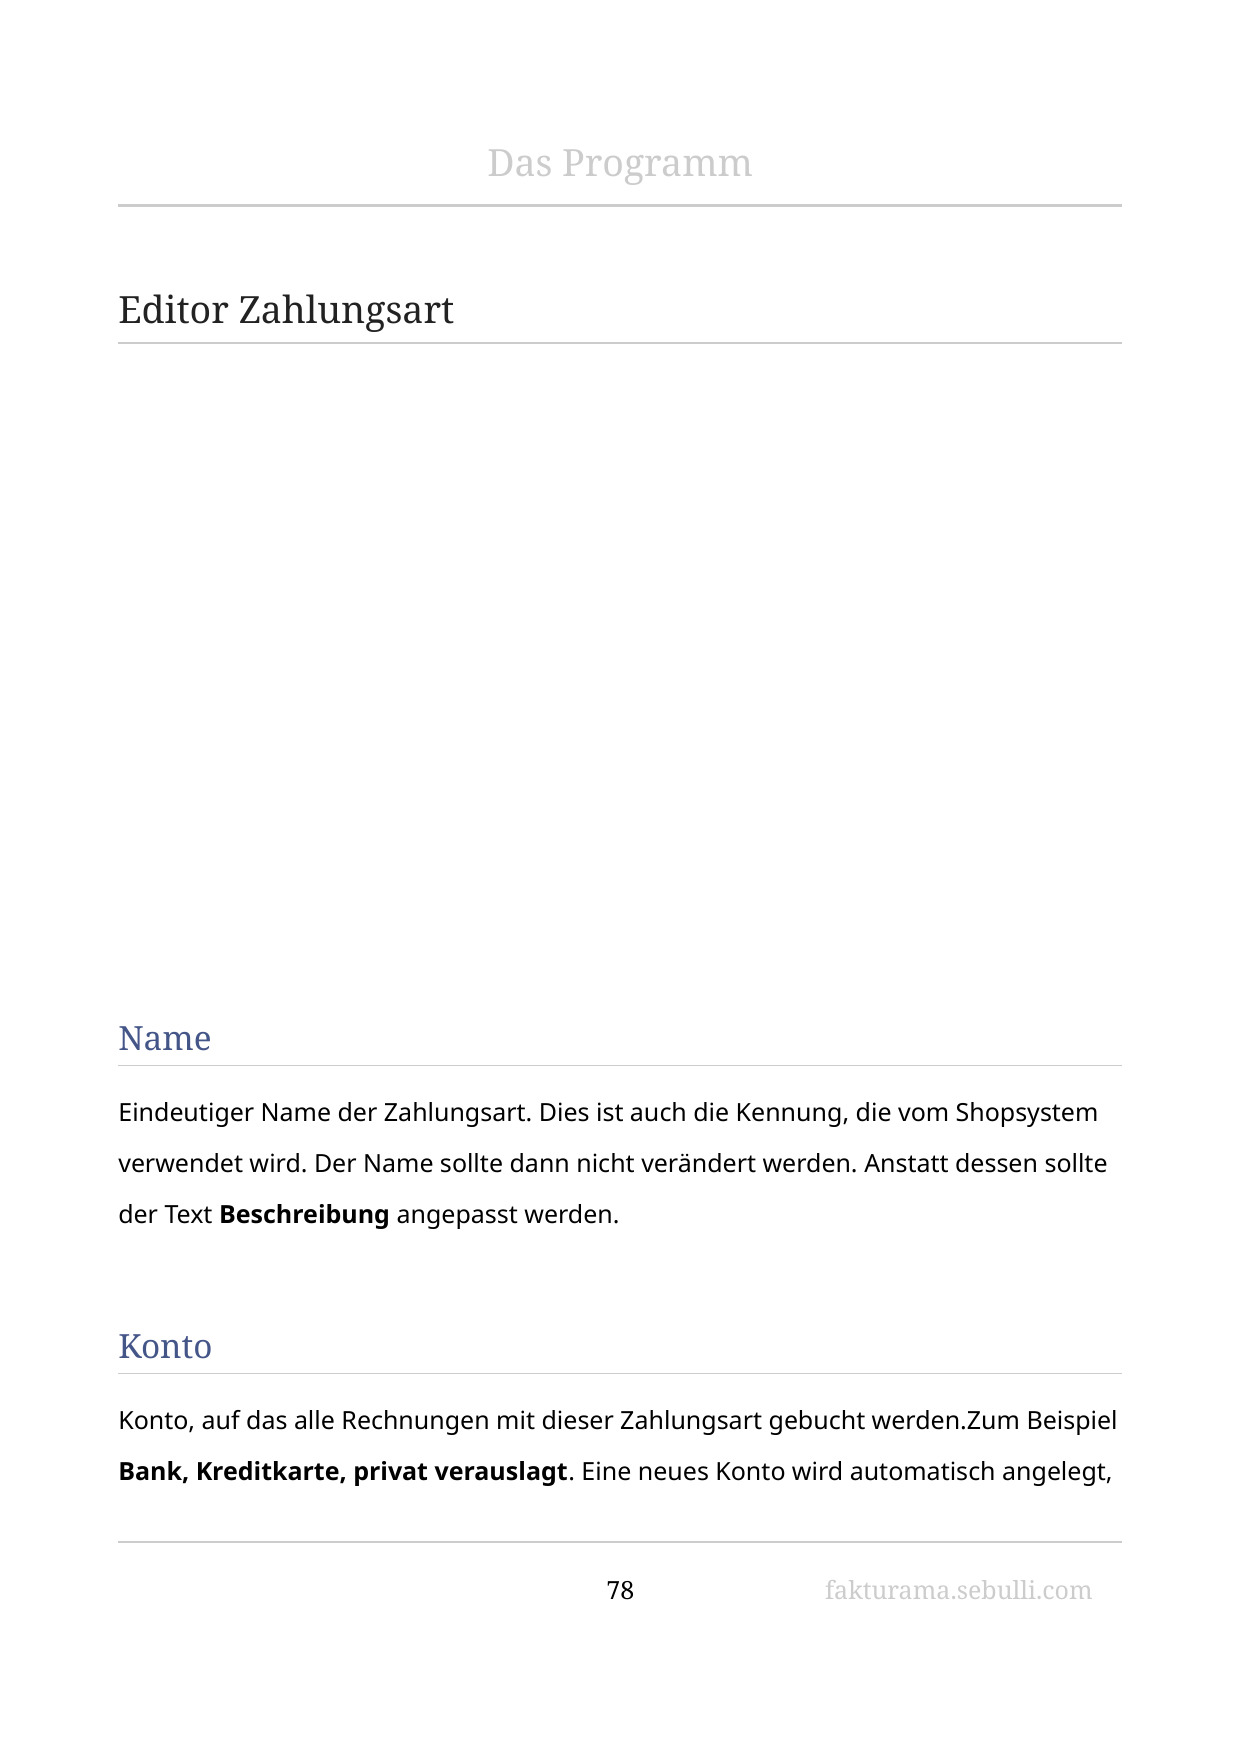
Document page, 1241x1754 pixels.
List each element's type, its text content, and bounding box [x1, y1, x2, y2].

subtitle Name [118, 1015, 1122, 1065]
text Eindeutiger Name der Zahlungsart. Dies ist auch die Kennung, die vom Shopsystem verwendet wird. Der Name sollte dann nicht verändert werden. Anstatt dessen sollte der Text Beschreibung angepasst werden. [118, 1094, 1122, 1231]
text Konto, auf das alle Rechnungen mit dieser Zahlungsart gebucht werden.Zum Beispiel Bank, Kreditkarte, privat verauslagt. Eine neues Konto wird automatisch angelegt, [118, 1402, 1122, 1487]
subtitle Konto [118, 1323, 1122, 1373]
subtitle Editor Zahlungsart [118, 283, 1122, 342]
